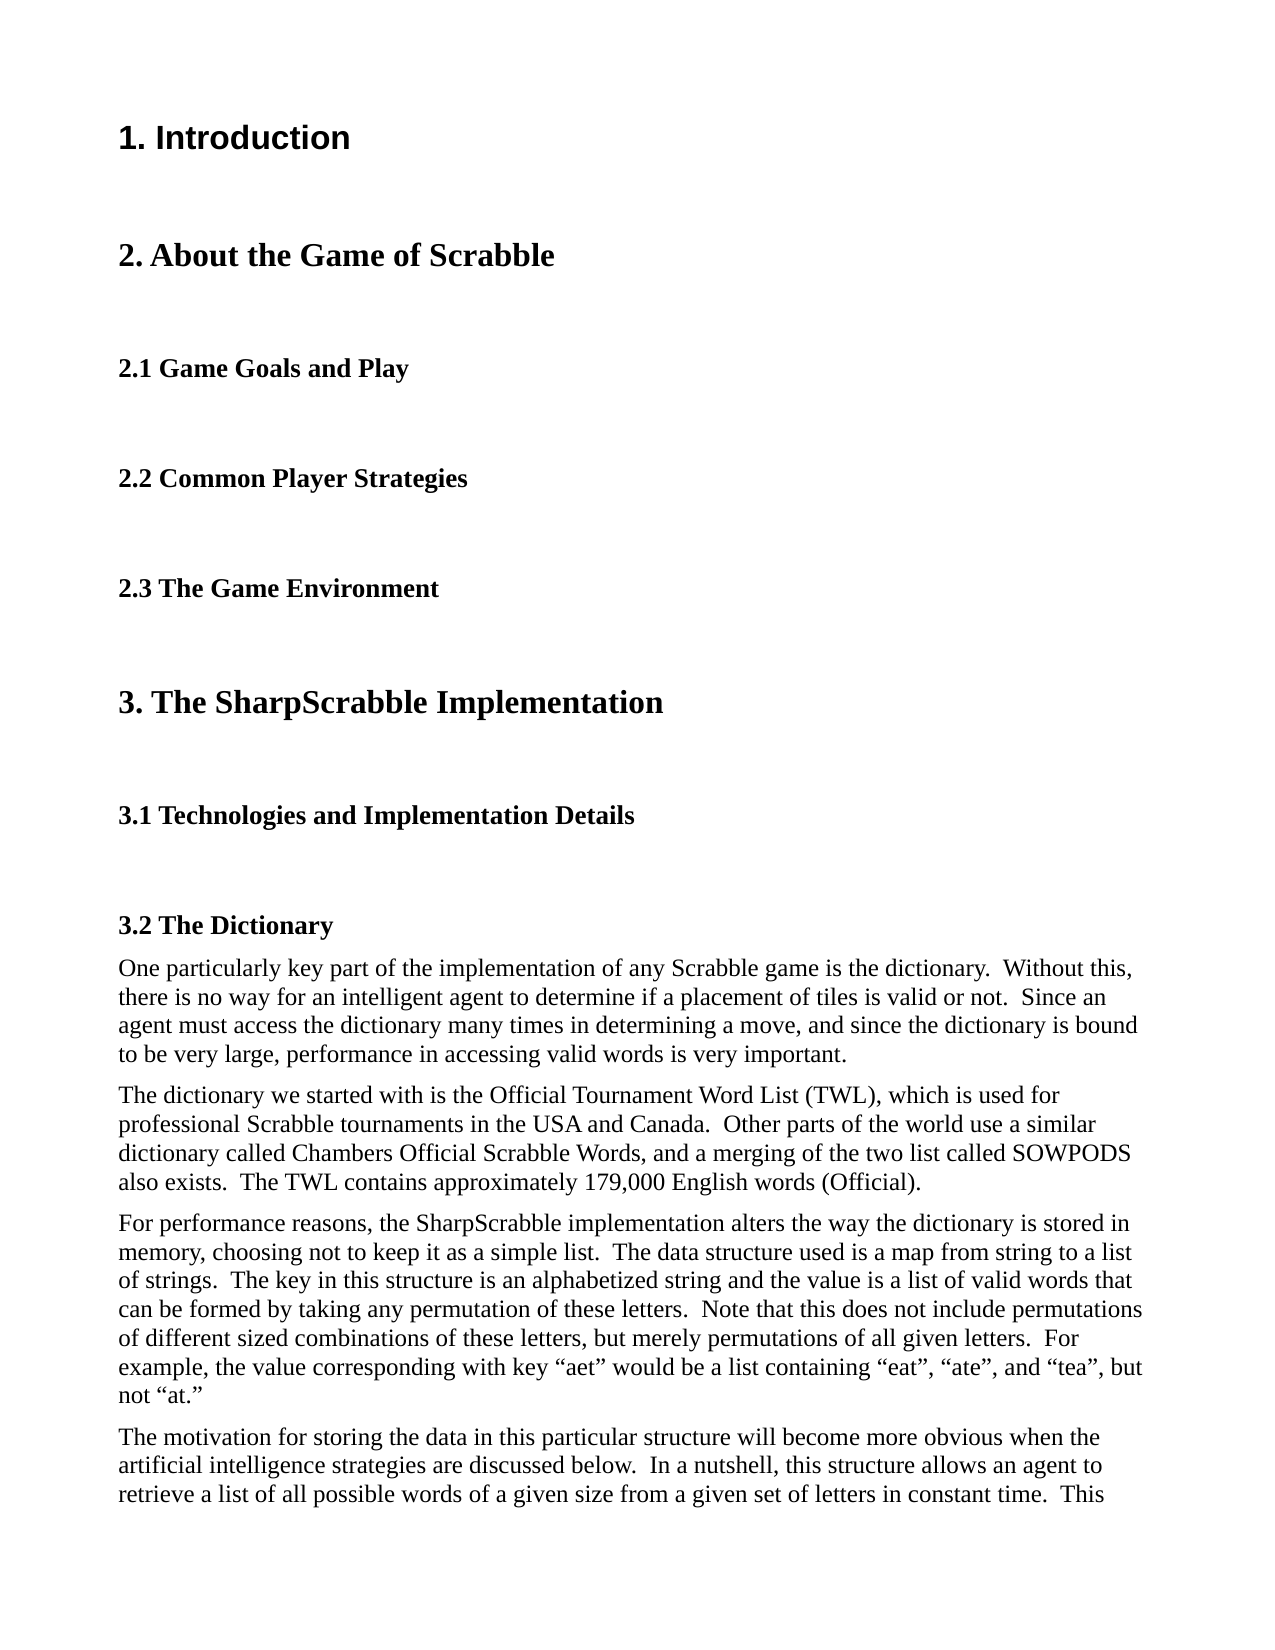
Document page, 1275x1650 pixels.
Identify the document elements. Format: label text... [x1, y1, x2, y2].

subtitle 2.2 Common Player Strategies [118, 462, 1157, 494]
subtitle 2.3 The Game Environment [118, 572, 1157, 603]
text For performance reasons, the SharpScrabble implementation alters the way the dictionary is stored in memory, choosing not to keep it as a simple list. The data structure used is a map from string to a list of strings. The key in this structure is an alphabetized string and the value is a list of valid words that can be formed by taking any permutation of these letters. Note that this does not include permutations of different sized combinations of these letters, but merely permutations of all given letters. For example, the value corresponding with key “aet” would be a list containing “eat”, “ate”, and “tea”, but not “at.” [118, 1208, 1157, 1409]
subtitle 3. The SharpScrabble Implementation [118, 682, 1157, 721]
subtitle 3.1 Technologies and Implementation Details [118, 799, 1157, 831]
text One particularly key part of the implementation of any Scrabble game is the dictionary. Without this, there is no way for an intelligent agent to determine if a placement of tiles is valid or not. Since an agent must access the dictionary many times in determining a move, and since the dictionary is bound to be very large, performance in accessing valid words is very important. [118, 953, 1157, 1068]
text The motivation for storing the data in this particular structure will become more obvious when the artificial intelligence strategies are discussed below. In a nutshell, this structure allows an agent to retrieve a list of all possible words of a given size from a given set of letters in constant time. This [118, 1422, 1157, 1508]
subtitle 2. About the Game of Scrabble [118, 236, 1157, 274]
subtitle 1. Introduction [118, 118, 1157, 157]
subtitle 2.1 Game Goals and Play [118, 353, 1157, 384]
subtitle 3.2 The Dictionary [118, 909, 1157, 940]
text The dictionary we started with is the Official Tournament Word List (TWL), which is used for professional Scrabble tournaments in the USA and Canada. Other parts of the world use a similar dictionary called Chambers Official Scrabble Words, and a merging of the two list called SOWPODS also exists. The TWL contains approximately 179,000 English words (Official). [118, 1080, 1157, 1195]
